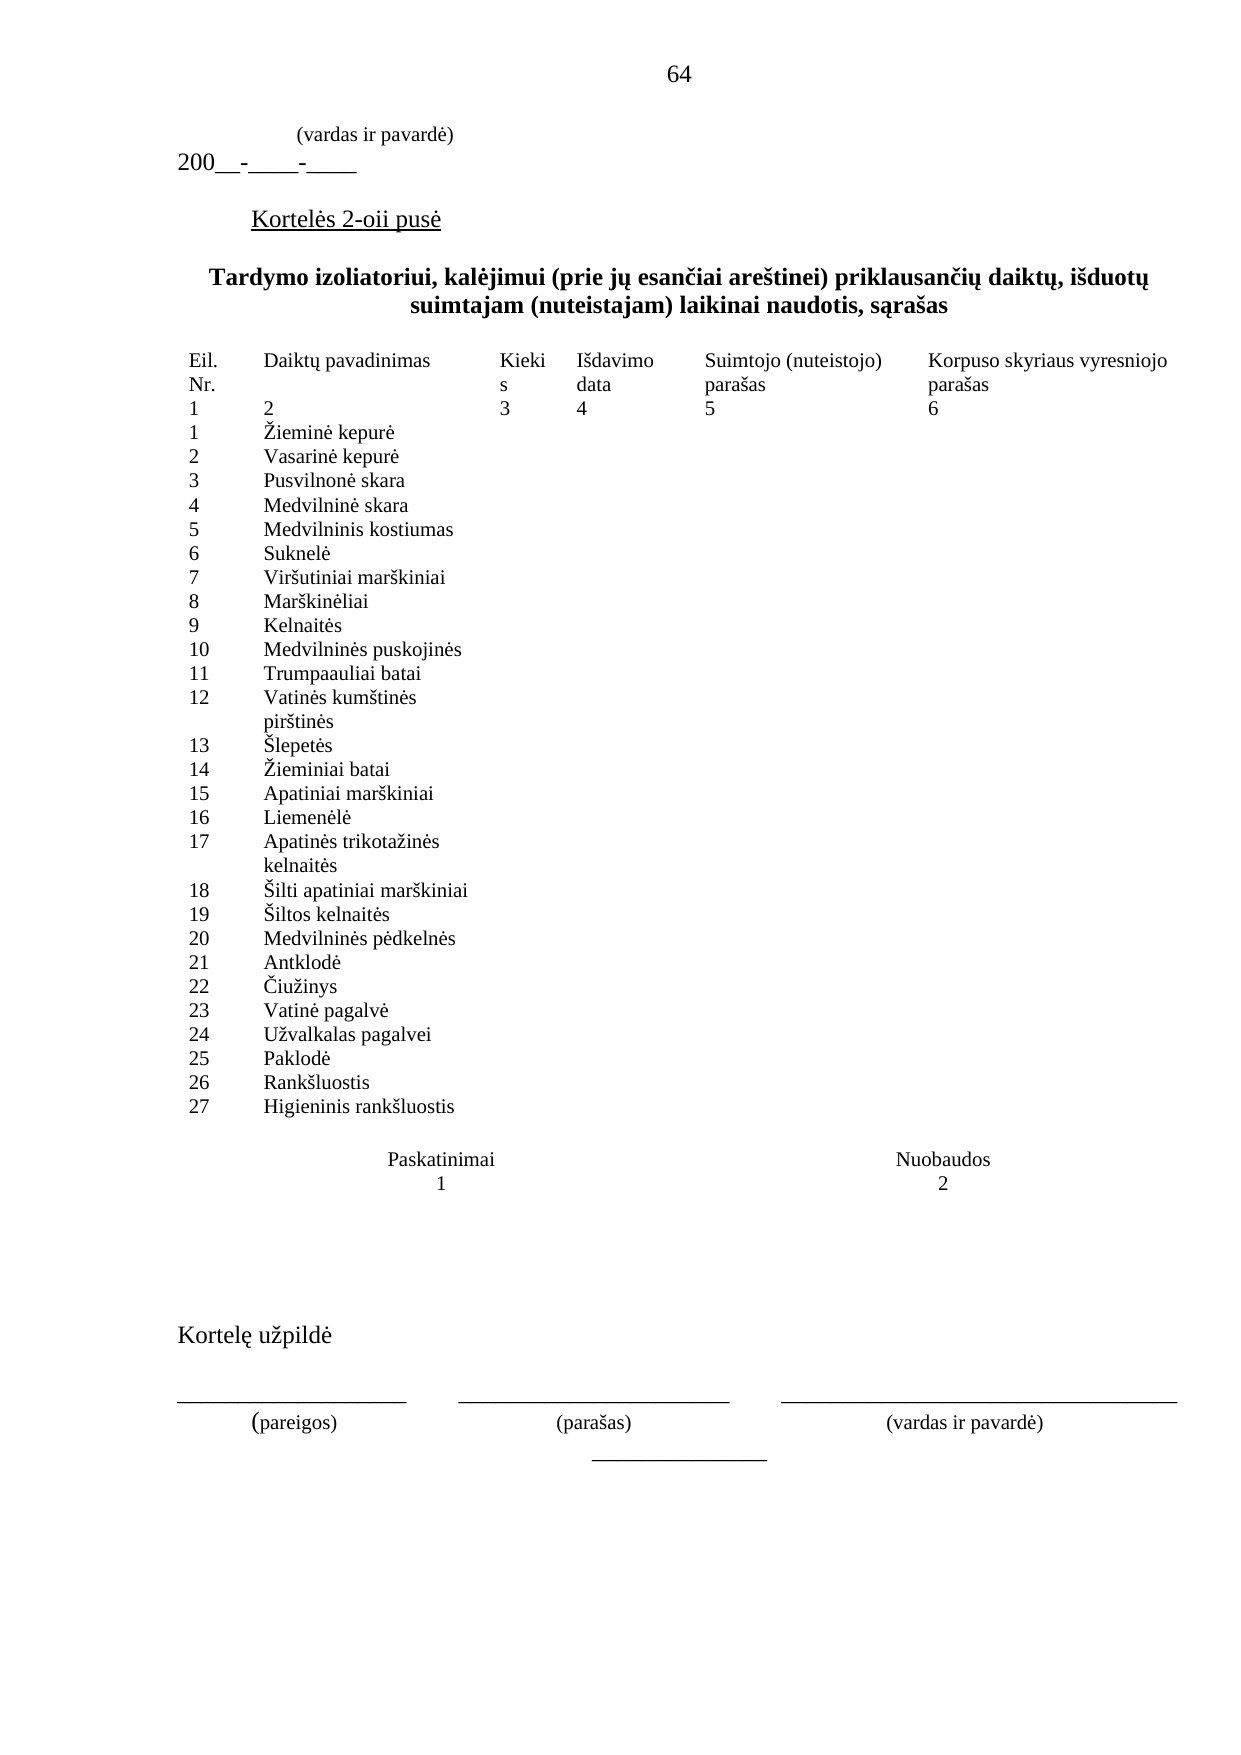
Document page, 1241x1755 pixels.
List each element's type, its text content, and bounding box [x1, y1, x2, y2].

table_cell 2 [177, 444, 252, 468]
table_cell [693, 1046, 917, 1070]
table_cell 15 [177, 781, 252, 805]
table_cell [565, 878, 693, 902]
table_cell [565, 902, 693, 926]
table_cell [488, 1022, 565, 1046]
table_cell Kelnaitės [252, 613, 488, 637]
table_cell 3 [177, 469, 252, 492]
table_cell Šlepetės [252, 733, 488, 757]
table_cell Šiltos kelnaitės [252, 902, 488, 926]
table_cell [565, 757, 693, 781]
table_cell [488, 733, 565, 757]
table_cell [565, 517, 693, 541]
table_cell [565, 444, 693, 468]
table_cell [565, 829, 693, 877]
table_cell [917, 781, 1181, 805]
table_cell 10 [177, 637, 252, 661]
table_cell Suknelė [252, 541, 488, 565]
table_cell [488, 1046, 565, 1070]
table_cell [488, 1070, 565, 1094]
table_cell [917, 1022, 1181, 1046]
table_cell [488, 565, 565, 589]
table_cell [488, 541, 565, 565]
table_cell Medvilninis kostiumas [252, 517, 488, 541]
table_cell [693, 444, 917, 468]
table_cell [917, 589, 1181, 613]
table_cell 4 [177, 493, 252, 517]
table_cell Žieminė kepurė [252, 420, 488, 444]
table_cell [693, 685, 917, 733]
table_header Paskatinimai [177, 1147, 705, 1171]
table_cell Trumpaauliai batai [252, 661, 488, 685]
table_header Nuobaudos [705, 1147, 1181, 1171]
table_cell Paklodė [252, 1046, 488, 1070]
table_cell Medvilninė skara [252, 493, 488, 517]
table_cell [917, 613, 1181, 637]
table_cell 19 [177, 902, 252, 926]
table_cell 25 [177, 1046, 252, 1070]
table_cell [488, 517, 565, 541]
table_cell 21 [177, 950, 252, 974]
table_cell [693, 998, 917, 1022]
table_cell [917, 685, 1181, 733]
table_cell [488, 420, 565, 444]
table_cell 16 [177, 805, 252, 829]
table_cell 17 [177, 829, 252, 877]
table_cell [917, 1070, 1181, 1094]
table_cell [693, 733, 917, 757]
table_cell [693, 781, 917, 805]
table_cell 26 [177, 1070, 252, 1094]
table_cell [693, 926, 917, 950]
table_cell Apatiniai marškiniai [252, 781, 488, 805]
table_cell [917, 565, 1181, 589]
table_cell Apatinės trikotažinės kelnaitės [252, 829, 488, 877]
table_cell [565, 974, 693, 998]
table_cell 4 [565, 396, 693, 420]
table_header Eil. Nr. [177, 348, 252, 396]
table_cell [565, 613, 693, 637]
table_cell [488, 878, 565, 902]
table_header Suimtojo (nuteistojo) parašas [693, 348, 917, 396]
table_cell [693, 541, 917, 565]
table_cell [917, 829, 1181, 877]
table_cell [693, 950, 917, 974]
table_cell [693, 637, 917, 661]
table_cell [565, 493, 693, 517]
table_cell [917, 926, 1181, 950]
table_cell [565, 733, 693, 757]
table_cell [917, 757, 1181, 781]
table_cell [565, 805, 693, 829]
table_cell [565, 541, 693, 565]
table_cell [705, 1243, 1181, 1267]
table_cell [565, 781, 693, 805]
table_cell [693, 757, 917, 781]
text Kortelės 2-oii pusė [177, 204, 1181, 233]
table_cell 8 [177, 589, 252, 613]
table_cell [488, 998, 565, 1022]
table_cell [565, 589, 693, 613]
table_cell [693, 1022, 917, 1046]
table_cell [488, 685, 565, 733]
table_cell 1 [177, 420, 252, 444]
table_cell [177, 1243, 705, 1267]
table_cell [565, 1094, 693, 1118]
table_cell [693, 565, 917, 589]
table_cell [693, 878, 917, 902]
table_cell [917, 541, 1181, 565]
table_cell [693, 1094, 917, 1118]
table_cell [488, 757, 565, 781]
text (pareigos) (parašas) (vardas ir pavardė) [177, 1406, 1181, 1435]
table_header Išdavimo data [565, 348, 693, 396]
table_cell Čiužinys [252, 974, 488, 998]
table_cell 12 [177, 685, 252, 733]
table_cell Liemenėlė [252, 805, 488, 829]
table_cell [917, 733, 1181, 757]
table_cell [693, 1070, 917, 1094]
text 200__-____-____ [177, 147, 1181, 176]
table_cell [488, 902, 565, 926]
table_cell 2 [705, 1171, 1181, 1195]
table_cell [565, 1022, 693, 1046]
table_cell [177, 1219, 705, 1243]
table_cell [565, 1070, 693, 1094]
table_cell [693, 661, 917, 685]
table_cell [693, 493, 917, 517]
table_cell [917, 444, 1181, 468]
table_cell [693, 469, 917, 492]
table_cell [565, 469, 693, 492]
table_cell Medvilninės pėdkelnės [252, 926, 488, 950]
table_cell [693, 420, 917, 444]
table_cell 22 [177, 974, 252, 998]
table_header Daiktų pavadinimas [252, 348, 488, 396]
table_cell [693, 805, 917, 829]
table_cell 9 [177, 613, 252, 637]
table_cell Vasarinė kepurė [252, 444, 488, 468]
table_cell [488, 589, 565, 613]
table_cell [693, 974, 917, 998]
text (vardas ir pavardė) [177, 118, 1181, 147]
table_cell [488, 1094, 565, 1118]
table_cell [917, 637, 1181, 661]
table_cell 3 [488, 396, 565, 420]
table_cell Vatinė pagalvė [252, 998, 488, 1022]
text Kortelę užpildė [177, 1320, 1181, 1349]
table_cell [488, 444, 565, 468]
table_cell [705, 1195, 1181, 1219]
table_cell [488, 613, 565, 637]
table_cell [917, 1094, 1181, 1118]
table_cell [693, 829, 917, 877]
table_cell [917, 661, 1181, 685]
table_cell 18 [177, 878, 252, 902]
table_cell [488, 637, 565, 661]
table_cell Higieninis rankšluostis [252, 1094, 488, 1118]
table_cell Vatinės kumštinės pirštinės [252, 685, 488, 733]
table_cell [488, 805, 565, 829]
table_cell 5 [693, 396, 917, 420]
table_cell 7 [177, 565, 252, 589]
table_cell 5 [177, 517, 252, 541]
table_cell Užvalkalas pagalvei [252, 1022, 488, 1046]
table_cell [565, 420, 693, 444]
table_cell [565, 685, 693, 733]
table_cell [565, 1046, 693, 1070]
table_cell Marškinėliai [252, 589, 488, 613]
table_cell [917, 998, 1181, 1022]
text Tardymo izoliatoriui, kalėjimui (prie jų esančiai areštinei) priklausančių daiktų, išduotų suimtajam (nuteistajam) laikinai naudotis, sąrašas [177, 262, 1181, 319]
table_cell Pusvilnonė skara [252, 469, 488, 492]
table_cell [693, 517, 917, 541]
table_cell [565, 661, 693, 685]
table_cell Rankšluostis [252, 1070, 488, 1094]
table_cell [917, 878, 1181, 902]
table_cell [177, 1195, 705, 1219]
table_cell 20 [177, 926, 252, 950]
table_cell [917, 1046, 1181, 1070]
table_cell Žieminiai batai [252, 757, 488, 781]
table_cell [565, 637, 693, 661]
table_cell [565, 998, 693, 1022]
table_cell [488, 781, 565, 805]
table_header Kiekis [488, 348, 565, 396]
table_cell [917, 469, 1181, 492]
table_cell [917, 902, 1181, 926]
table_cell [917, 517, 1181, 541]
table_cell [693, 613, 917, 637]
table_cell [917, 420, 1181, 444]
table_cell Medvilninės puskojinės [252, 637, 488, 661]
table_cell [488, 661, 565, 685]
table_cell 23 [177, 998, 252, 1022]
table_cell [917, 950, 1181, 974]
table_cell Viršutiniai marškiniai [252, 565, 488, 589]
table_cell 1 [177, 1171, 705, 1195]
table_cell 2 [252, 396, 488, 420]
table_cell 6 [177, 541, 252, 565]
table_cell 24 [177, 1022, 252, 1046]
table_cell [488, 469, 565, 492]
table_cell [565, 950, 693, 974]
table_cell 14 [177, 757, 252, 781]
text ______________ [177, 1435, 1181, 1464]
table_cell [177, 1267, 705, 1291]
table_cell [917, 493, 1181, 517]
table_cell Antklodė [252, 950, 488, 974]
table_cell [565, 565, 693, 589]
table_cell [917, 974, 1181, 998]
table_cell [693, 902, 917, 926]
table_cell [565, 926, 693, 950]
table_cell [488, 950, 565, 974]
table_cell Šilti apatiniai marškiniai [252, 878, 488, 902]
table_cell [488, 829, 565, 877]
table_cell [488, 493, 565, 517]
table_cell 1 [177, 396, 252, 420]
table_cell [917, 805, 1181, 829]
table_cell [705, 1219, 1181, 1243]
table_cell [488, 974, 565, 998]
table_cell 27 [177, 1094, 252, 1118]
table_cell 6 [917, 396, 1181, 420]
table_header Korpuso skyriaus vyresniojo parašas [917, 348, 1181, 396]
table_cell [693, 589, 917, 613]
table_cell [488, 926, 565, 950]
table_cell 13 [177, 733, 252, 757]
table_cell [705, 1267, 1181, 1291]
table_cell 11 [177, 661, 252, 685]
